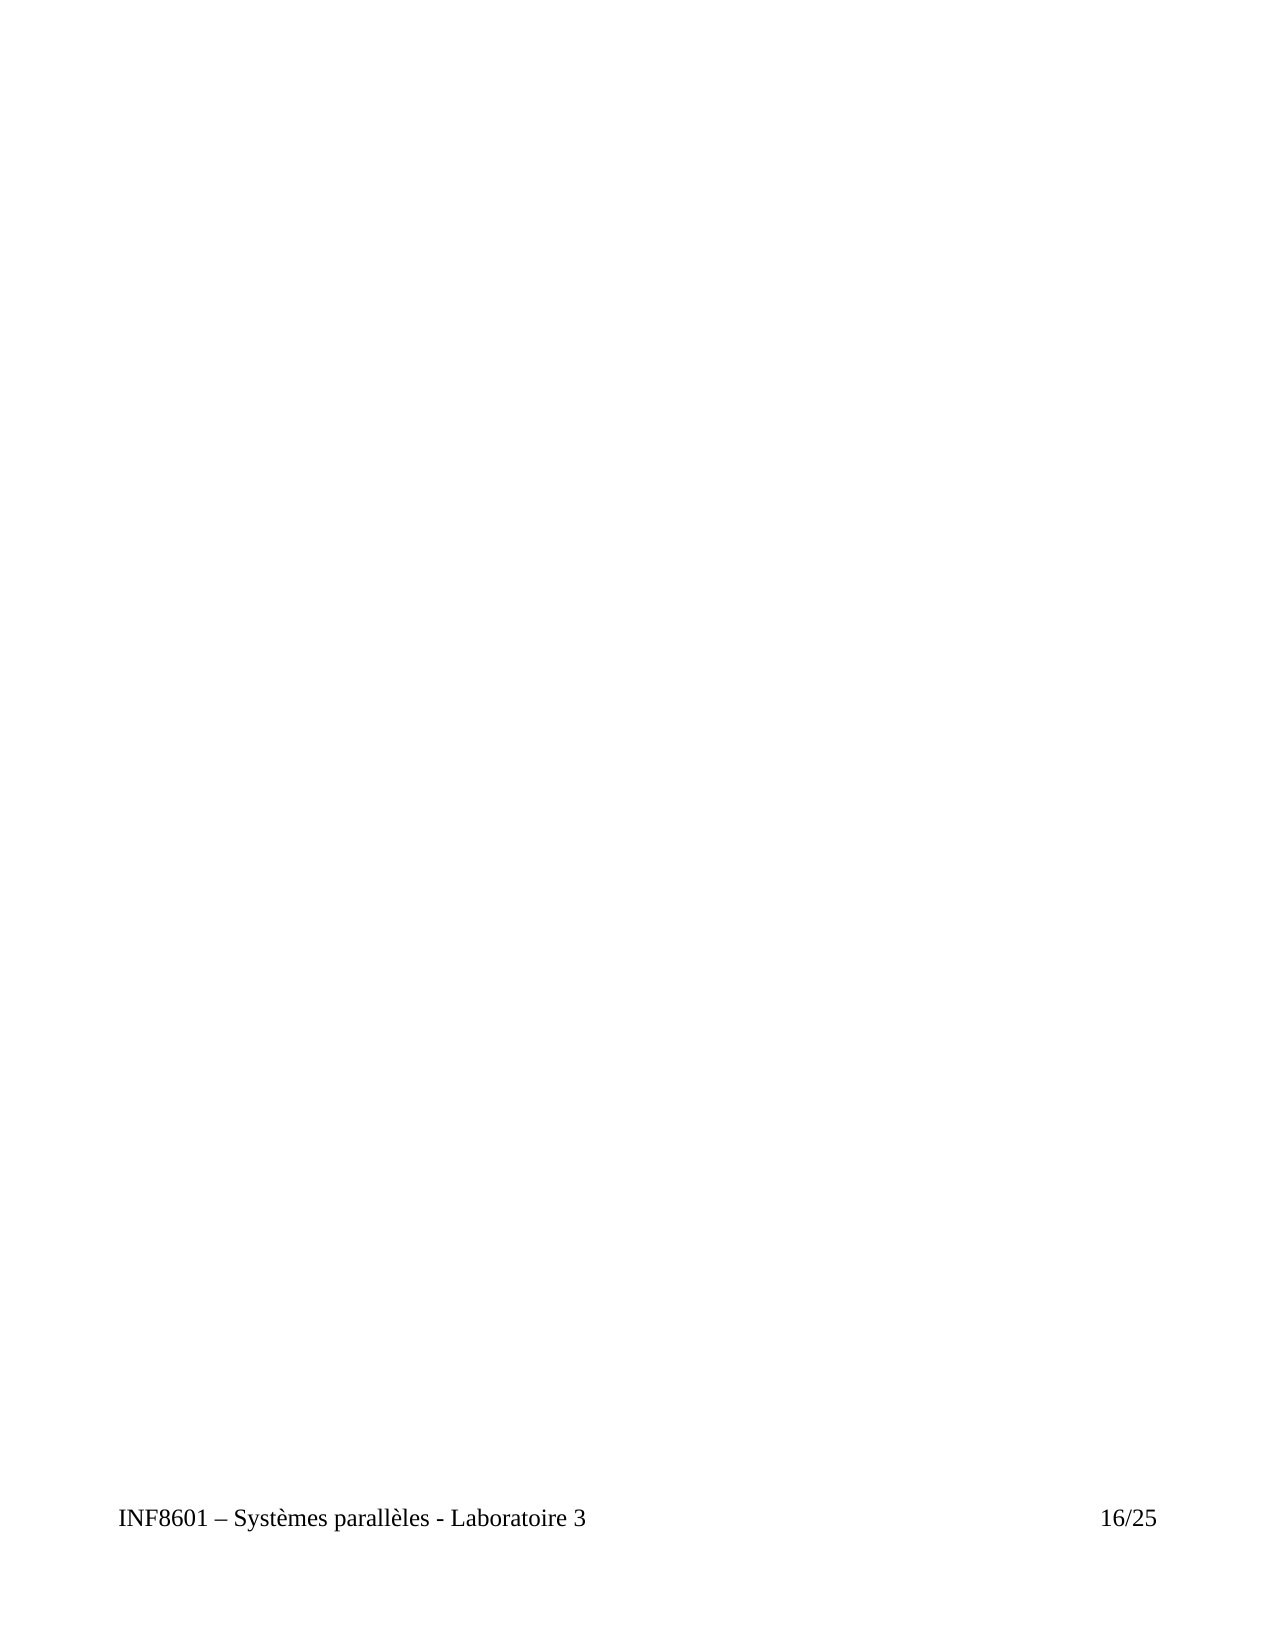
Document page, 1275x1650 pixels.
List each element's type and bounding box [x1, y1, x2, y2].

table_cell [941, 118, 1049, 1007]
table_cell [1049, 118, 1157, 1007]
table_cell [118, 118, 941, 1007]
